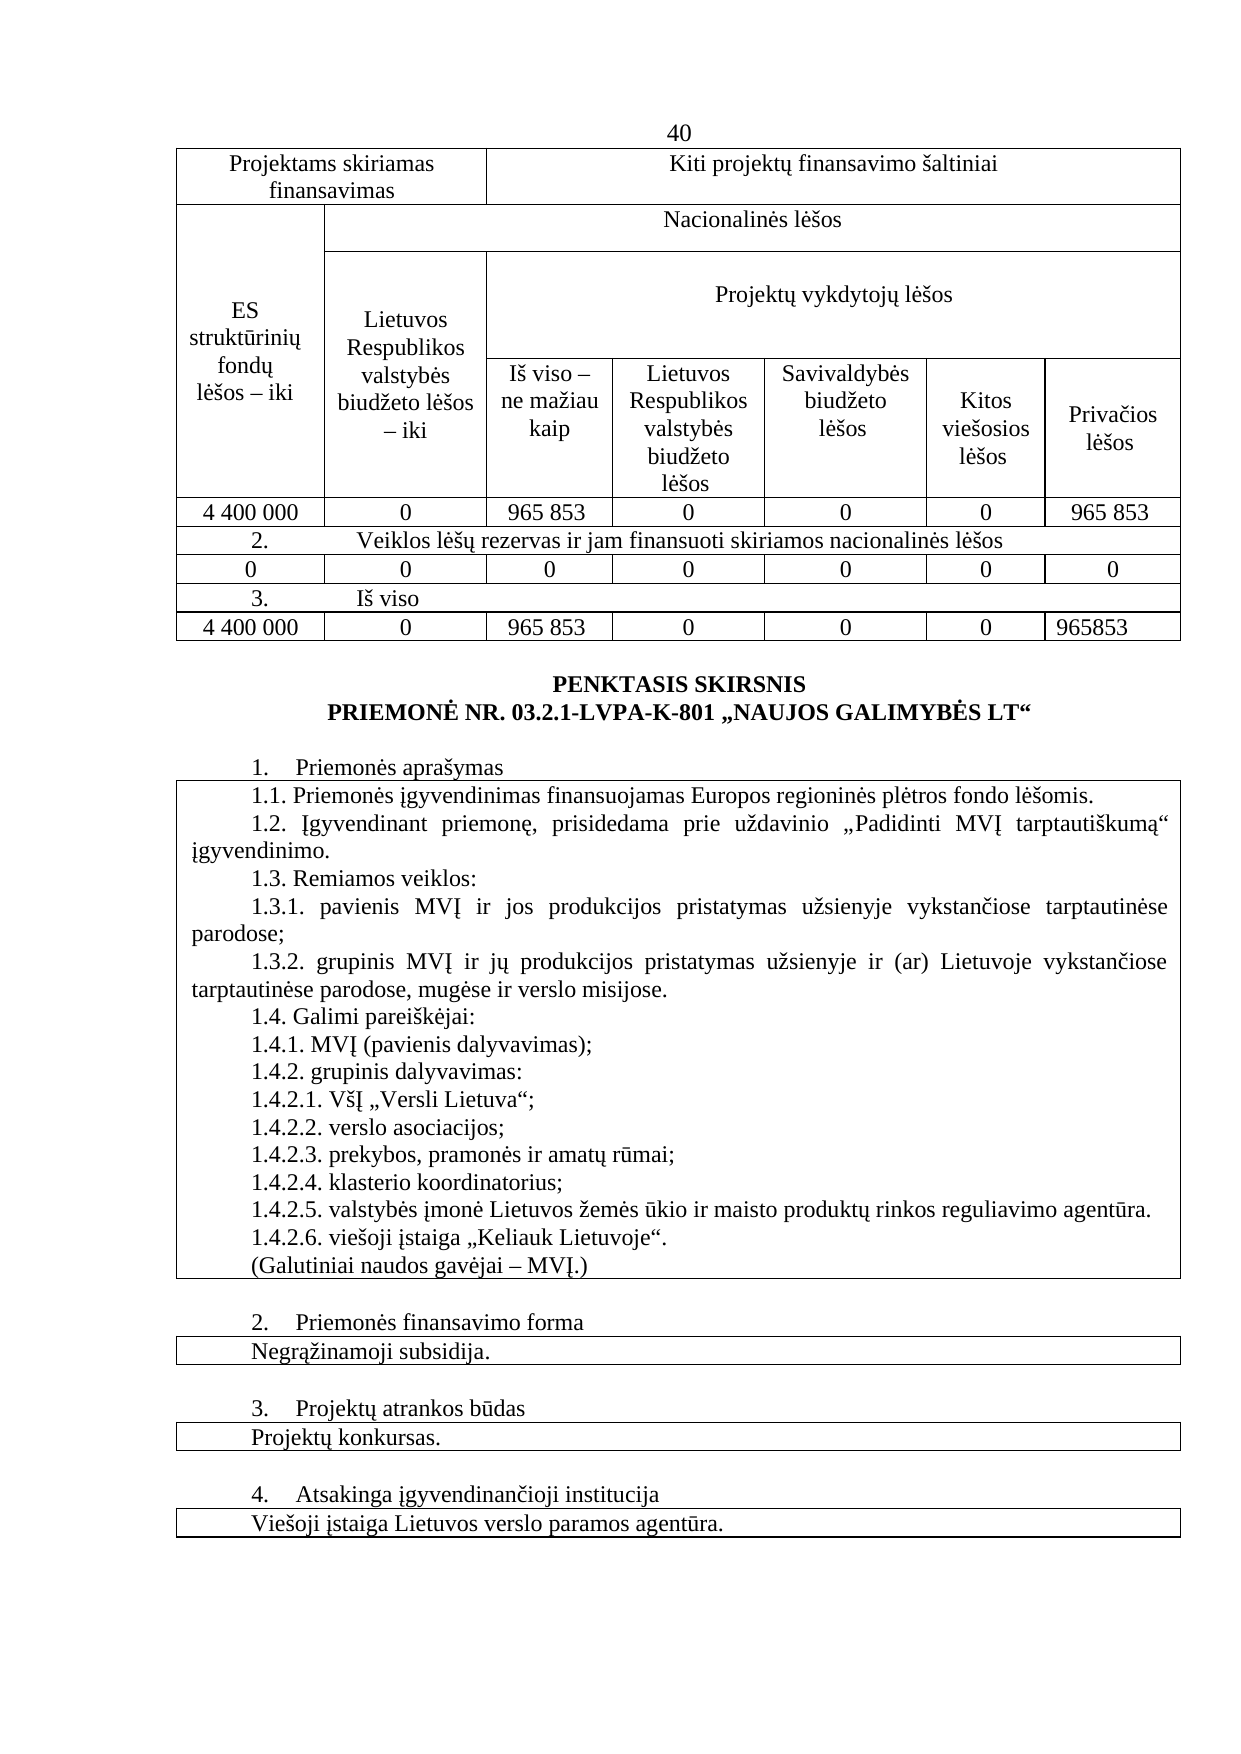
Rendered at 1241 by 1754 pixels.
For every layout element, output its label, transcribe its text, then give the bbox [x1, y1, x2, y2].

text 2. Priemonės finansavimo forma [251, 1308, 1181, 1336]
table_cell 0 [1046, 555, 1180, 583]
table_cell 4 400 000 [177, 613, 324, 640]
table_cell Kitos viešosios lėšos [927, 359, 1044, 497]
table_header Negrąžinamoji subsidija. [177, 1337, 1180, 1364]
table_cell 0 [927, 613, 1044, 640]
table_header 1.1. Priemonės įgyvendinimas finansuojamas Europos regioninės plėtros fondo lėšomis. [177, 781, 1180, 809]
table_cell 3. Iš viso [177, 584, 1180, 611]
table_cell 0 [325, 613, 486, 640]
table_cell 2. Veiklos lėšų rezervas ir jam finansuoti skiriamos nacionalinės lėšos [177, 527, 1180, 554]
table_cell 4 400 000 [177, 498, 324, 526]
table_cell 0 [927, 498, 1044, 526]
text 1. Priemonės aprašymas [251, 753, 1181, 780]
table_cell Projektų vykdytojų lėšos [487, 252, 1180, 358]
table_cell 0 [765, 613, 926, 640]
table_cell 0 [765, 555, 926, 583]
table_cell 0 [613, 555, 764, 583]
table_cell Privačios lėšos [1046, 359, 1180, 497]
table_cell Iš viso – ne mažiau kaip [487, 359, 612, 497]
table_header Kiti projektų finansavimo šaltiniai [487, 149, 1180, 204]
table_cell 1.3. Remiamos veiklos: 1.3.1. pavienis MVĮ ir jos produkcijos pristatymas užsienyje vykstančiose tarptautinėse parodose; 1.3.2. grupinis MVĮ ir jų produkcijos pristatymas užsienyje ir (ar) Lietuvoje vykstančiose tarptautinėse parodose, mugėse ir verslo misijose. [177, 864, 1180, 1002]
table_cell 1.4. Galimi pareiškėjai: 1.4.1. MVĮ (pavienis dalyvavimas); 1.4.2. grupinis dalyvavimas: 1.4.2.1. VšĮ „Versli Lietuva“; 1.4.2.2. verslo asociacijos; 1.4.2.3. prekybos, pramonės ir amatų rūmai; 1.4.2.4. klasterio koordinatorius; 1.4.2.5. valstybės įmonė Lietuvos žemės ūkio ir maisto produktų rinkos reguliavimo agentūra. 1.4.2.6. viešoji įstaiga „Keliauk Lietuvoje“. (Galutiniai naudos gavėjai – MVĮ.) [177, 1002, 1180, 1278]
table_cell 0 [613, 498, 764, 526]
table_cell Savivaldybės biudžeto lėšos [765, 359, 926, 497]
table_cell 0 [927, 555, 1044, 583]
table_cell ES struktūrinių fondų lėšos – iki [177, 205, 324, 497]
table_cell 0 [325, 555, 486, 583]
table_cell 965 853 [1046, 498, 1180, 526]
table_cell Lietuvos Respublikos valstybės biudžeto lėšos [613, 359, 764, 497]
text 3. Projektų atrankos būdas [251, 1394, 1181, 1422]
table_cell Lietuvos Respublikos valstybės biudžeto lėšos – iki [325, 252, 486, 497]
table_header Projektų konkursas. [177, 1423, 1180, 1450]
text PENKTASIS SKIRSNIS [177, 670, 1181, 697]
table_cell 1.2. Įgyvendinant priemonę, prisidedama prie uždavinio „Padidinti MVĮ tarptautiškumą“ įgyvendinimo. [177, 809, 1180, 864]
table_cell 0 [177, 555, 324, 583]
table_cell 965 853 [487, 498, 612, 526]
table_cell 965 853 [487, 613, 612, 640]
table_cell 965853 [1046, 613, 1180, 640]
table_cell 0 [487, 555, 612, 583]
table_header Viešoji įstaiga Lietuvos verslo paramos agentūra. [177, 1509, 1180, 1536]
table_cell 0 [613, 613, 764, 640]
table_cell Nacionalinės lėšos [325, 205, 1180, 251]
text 4. Atsakinga įgyvendinančioji institucija [251, 1480, 1181, 1508]
table_cell 0 [325, 498, 486, 526]
table_cell 0 [765, 498, 926, 526]
text PRIEMONĖ NR. 03.2.1-LVPA-K-801 „NAUJOS GALIMYBĖS LT“ [177, 697, 1181, 725]
table_header Projektams skiriamas finansavimas [177, 149, 486, 204]
